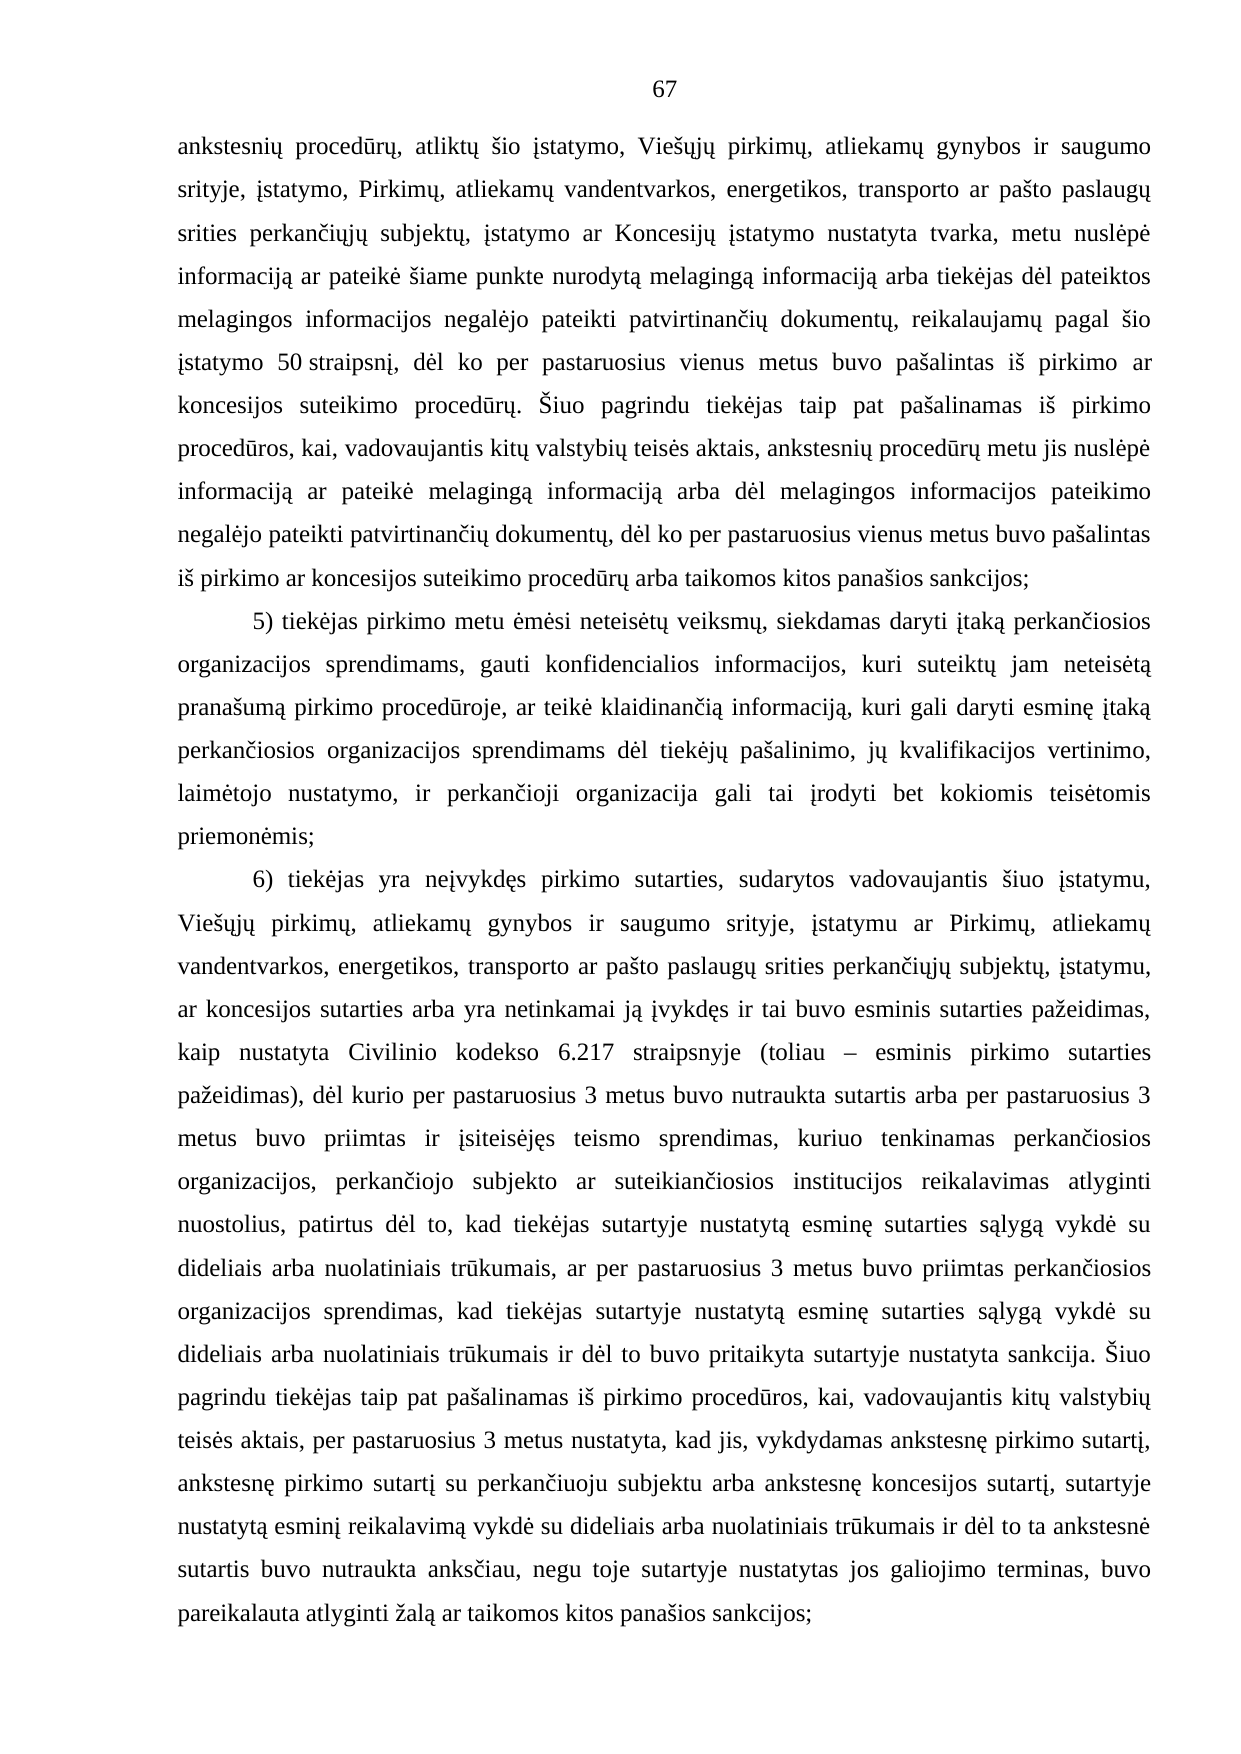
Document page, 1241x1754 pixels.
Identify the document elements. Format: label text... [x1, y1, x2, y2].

text 5) tiekėjas pirkimo metu ėmėsi neteisėtų veiksmų, siekdamas daryti įtaką perkančiosios organizacijos sprendimams, gauti konfidencialios informacijos, kuri suteiktų jam neteisėtą pranašumą pirkimo procedūroje, ar teikė klaidinančią informaciją, kuri gali daryti esminę įtaką perkančiosios organizacijos sprendimams dėl tiekėjų pašalinimo, jų kvalifikacijos vertinimo, laimėtojo nustatymo, ir perkančioji organizacija gali tai įrodyti bet kokiomis teisėtomis priemonėmis; [177, 606, 1152, 850]
text ankstesnių procedūrų, atliktų šio įstatymo, Viešųjų pirkimų, atliekamų gynybos ir saugumo srityje, įstatymo, Pirkimų, atliekamų vandentvarkos, energetikos, transporto ar pašto paslaugų srities perkančiųjų subjektų, įstatymo ar Koncesijų įstatymo nustatyta tvarka, metu nuslėpė informaciją ar pateikė šiame punkte nurodytą melagingą informaciją arba tiekėjas dėl pateiktos melagingos informacijos negalėjo pateikti patvirtinančių dokumentų, reikalaujamų pagal šio įstatymo 50 straipsnį, dėl ko per pastaruosius vienus metus buvo pašalintas iš pirkimo ar koncesijos suteikimo procedūrų. Šiuo pagrindu tiekėjas taip pat pašalinamas iš pirkimo procedūros, kai, vadovaujantis kitų valstybių teisės aktais, ankstesnių procedūrų metu jis nuslėpė informaciją ar pateikė melagingą informaciją arba dėl melagingos informacijos pateikimo negalėjo pateikti patvirtinančių dokumentų, dėl ko per pastaruosius vienus metus buvo pašalintas iš pirkimo ar koncesijos suteikimo procedūrų arba taikomos kitos panašios sankcijos; [177, 131, 1152, 591]
text 6) tiekėjas yra neįvykdęs pirkimo sutarties, sudarytos vadovaujantis šiuo įstatymu, Viešųjų pirkimų, atliekamų gynybos ir saugumo srityje, įstatymu ar Pirkimų, atliekamų vandentvarkos, energetikos, transporto ar pašto paslaugų srities perkančiųjų subjektų, įstatymu, ar koncesijos sutarties arba yra netinkamai ją įvykdęs ir tai buvo esminis sutarties pažeidimas, kaip nustatyta Civilinio kodekso 6.217 straipsnyje (toliau – esminis pirkimo sutarties pažeidimas), dėl kurio per pastaruosius 3 metus buvo nutraukta sutartis arba per pastaruosius 3 metus buvo priimtas ir įsiteisėjęs teismo sprendimas, kuriuo tenkinamas perkančiosios organizacijos, perkančiojo subjekto ar suteikiančiosios institucijos reikalavimas atlyginti nuostolius, patirtus dėl to, kad tiekėjas sutartyje nustatytą esminę sutarties sąlygą vykdė su dideliais arba nuolatiniais trūkumais, ar per pastaruosius 3 metus buvo priimtas perkančiosios organizacijos sprendimas, kad tiekėjas sutartyje nustatytą esminę sutarties sąlygą vykdė su dideliais arba nuolatiniais trūkumais ir dėl to buvo pritaikyta sutartyje nustatyta sankcija. Šiuo pagrindu tiekėjas taip pat pašalinamas iš pirkimo procedūros, kai, vadovaujantis kitų valstybių teisės aktais, per pastaruosius 3 metus nustatyta, kad jis, vykdydamas ankstesnę pirkimo sutartį, ankstesnę pirkimo sutartį su perkančiuoju subjektu arba ankstesnę koncesijos sutartį, sutartyje nustatytą esminį reikalavimą vykdė su dideliais arba nuolatiniais trūkumais ir dėl to ta ankstesnė sutartis buvo nutraukta anksčiau, negu toje sutartyje nustatytas jos galiojimo terminas, buvo pareikalauta atlyginti žalą ar taikomos kitos panašios sankcijos; [177, 864, 1152, 1626]
